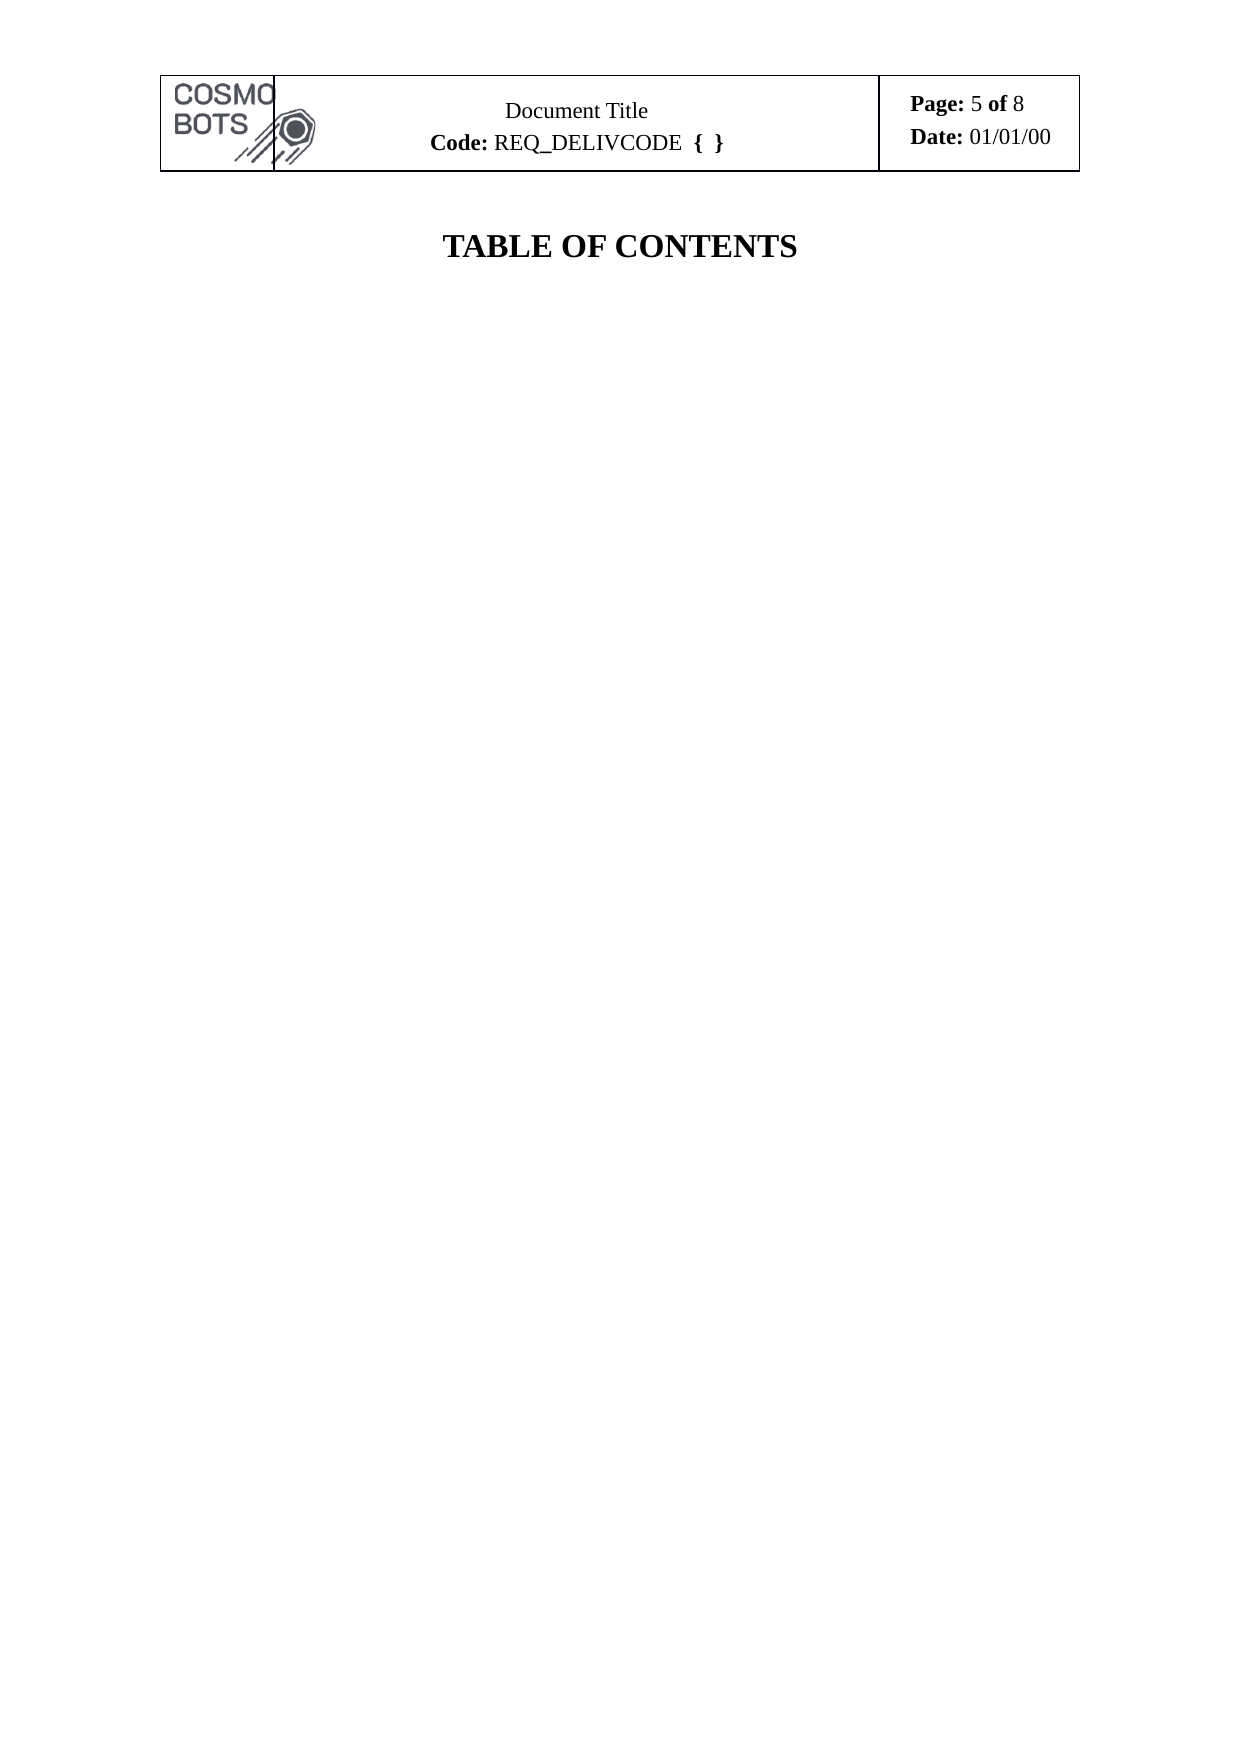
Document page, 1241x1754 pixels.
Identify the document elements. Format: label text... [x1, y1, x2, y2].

picture [175, 83, 273, 165]
text TABLE OF CONTENTS [161, 227, 1080, 265]
picture [275, 83, 316, 165]
